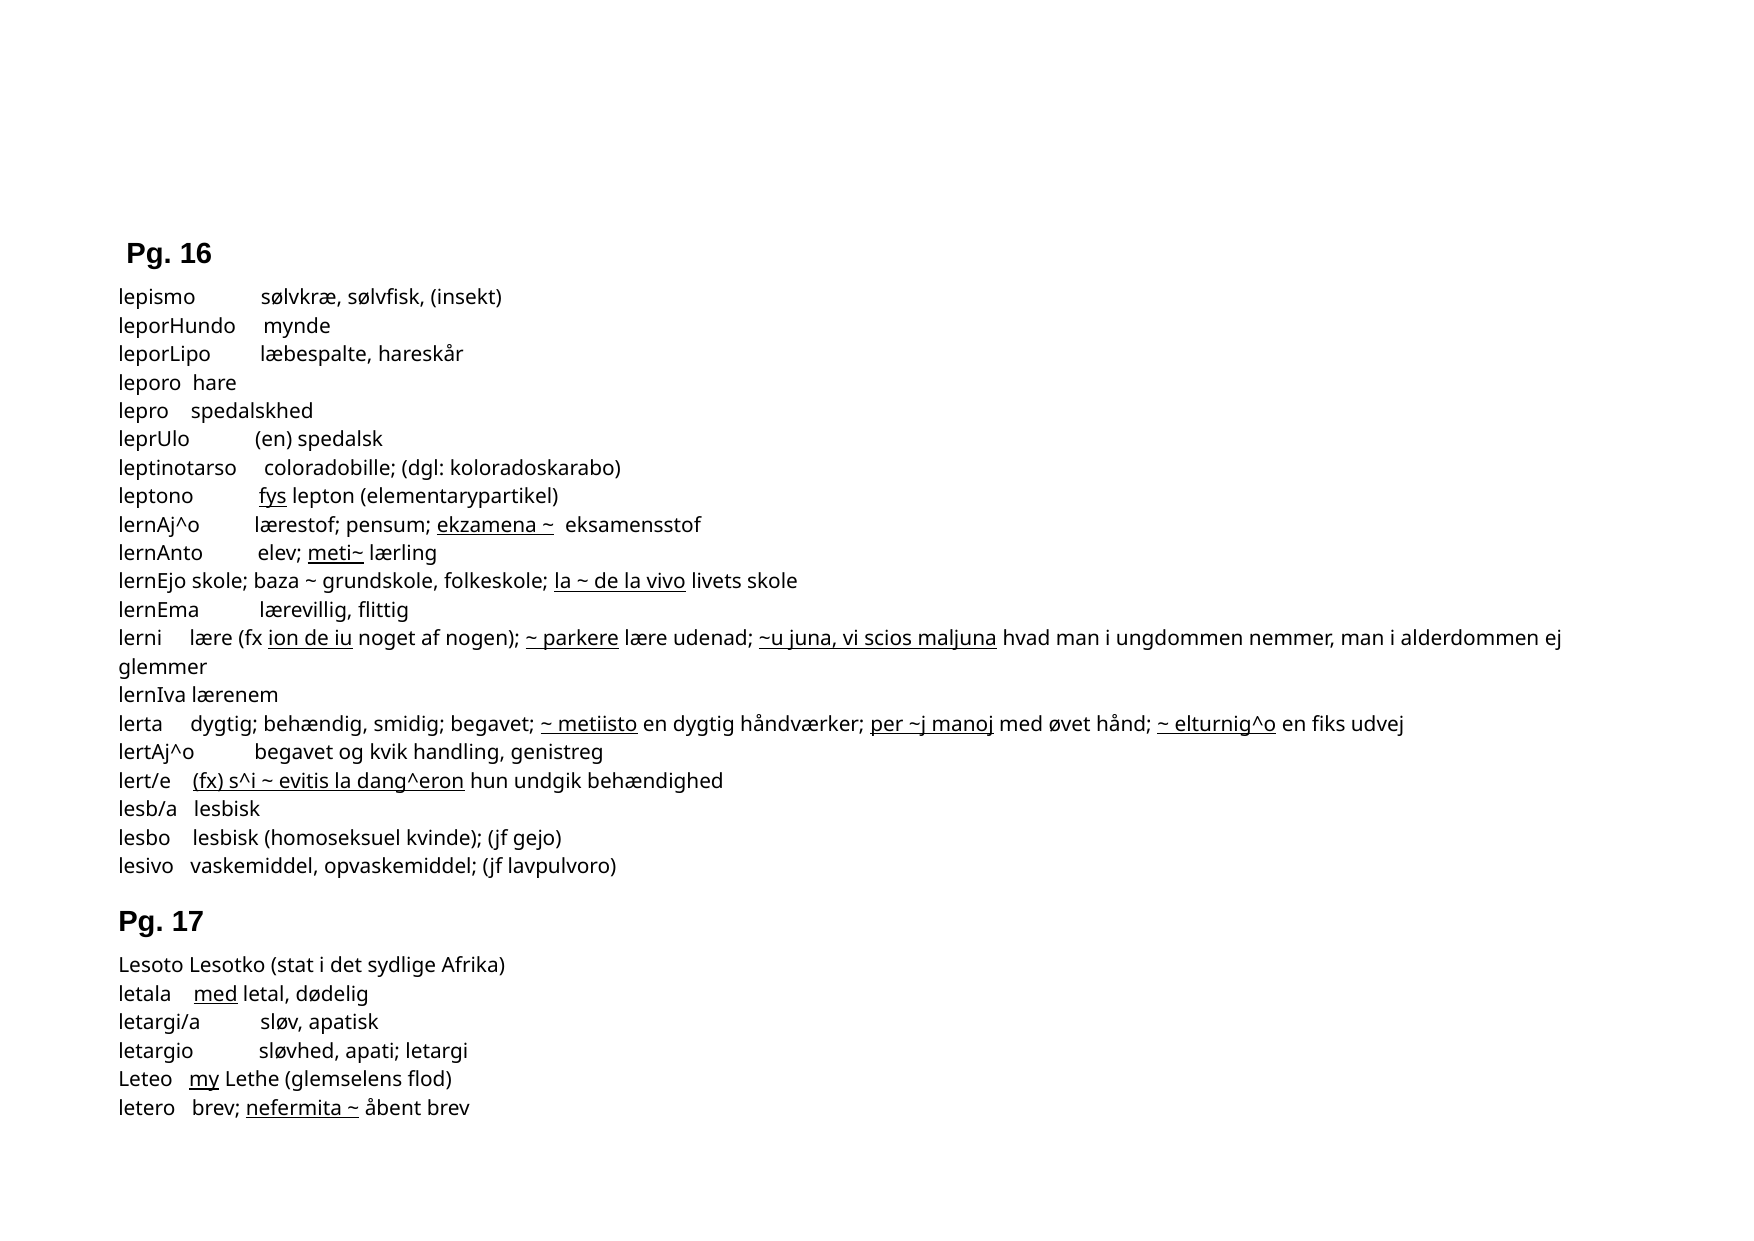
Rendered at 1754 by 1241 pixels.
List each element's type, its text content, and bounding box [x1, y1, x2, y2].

subtitle Pg. 17 [118, 904, 1636, 938]
text lernAnto elev; meti~ lærling [118, 538, 1636, 567]
text letala med letal, dødelig [118, 979, 1636, 1007]
text leptinotarso coloradobille; (dgl: koloradoskarabo) [118, 453, 1636, 481]
text lernIva lærenem [118, 680, 1636, 709]
text lernEma lærevillig, flittig [118, 595, 1636, 623]
text lernEjo skole; baza ~ grundskole, folkeskole; la ~ de la vivo livets skole [118, 567, 1636, 595]
text letargio sløvhed, apati; letargi [118, 1036, 1636, 1064]
text Leteo my Lethe (glemselens flod) [118, 1064, 1636, 1093]
text letero brev; nefermita ~ åbent brev [118, 1093, 1636, 1121]
text lerni lære (fx ion de iu noget af nogen); ~ parkere lære udenad; ~u juna, vi scios maljuna hvad man i ungdommen nemmer, man i alderdommen ej glemmer [118, 623, 1636, 680]
subtitle Pg. 16 [118, 236, 1636, 270]
text Lesoto Lesotko (stat i det sydlige Afrika) [118, 951, 1636, 979]
text lert/e (fx) s^i ~ evitis la dang^eron hun undgik behændighed [118, 766, 1636, 794]
text letargi/a sløv, apatisk [118, 1007, 1636, 1036]
text lesivo vaskemiddel, opvaskemiddel; (jf lavpulvoro) [118, 851, 1636, 879]
text leporo hare [118, 368, 1636, 396]
text lepro spedalskhed [118, 396, 1636, 424]
text lernAj^o lærestof; pensum; ekzamena ~ eksamensstof [118, 510, 1636, 538]
text lertAj^o begavet og kvik handling, genistreg [118, 737, 1636, 766]
text lesb/a lesbisk [118, 794, 1636, 823]
text leprUlo (en) spedalsk [118, 424, 1636, 453]
text lesbo lesbisk (homoseksuel kvinde); (jf gejo) [118, 823, 1636, 851]
text leporLipo læbespalte, hareskår [118, 339, 1636, 368]
text lepismo sølvkræ, sølvfisk, (insekt) [118, 282, 1636, 311]
text leporHundo mynde [118, 311, 1636, 339]
text lerta dygtig; behændig, smidig; begavet; ~ metiisto en dygtig håndværker; per ~j manoj med øvet hånd; ~ elturnig^o en fiks udvej [118, 709, 1636, 737]
text leptono fys lepton (elementarypartikel) [118, 481, 1636, 510]
